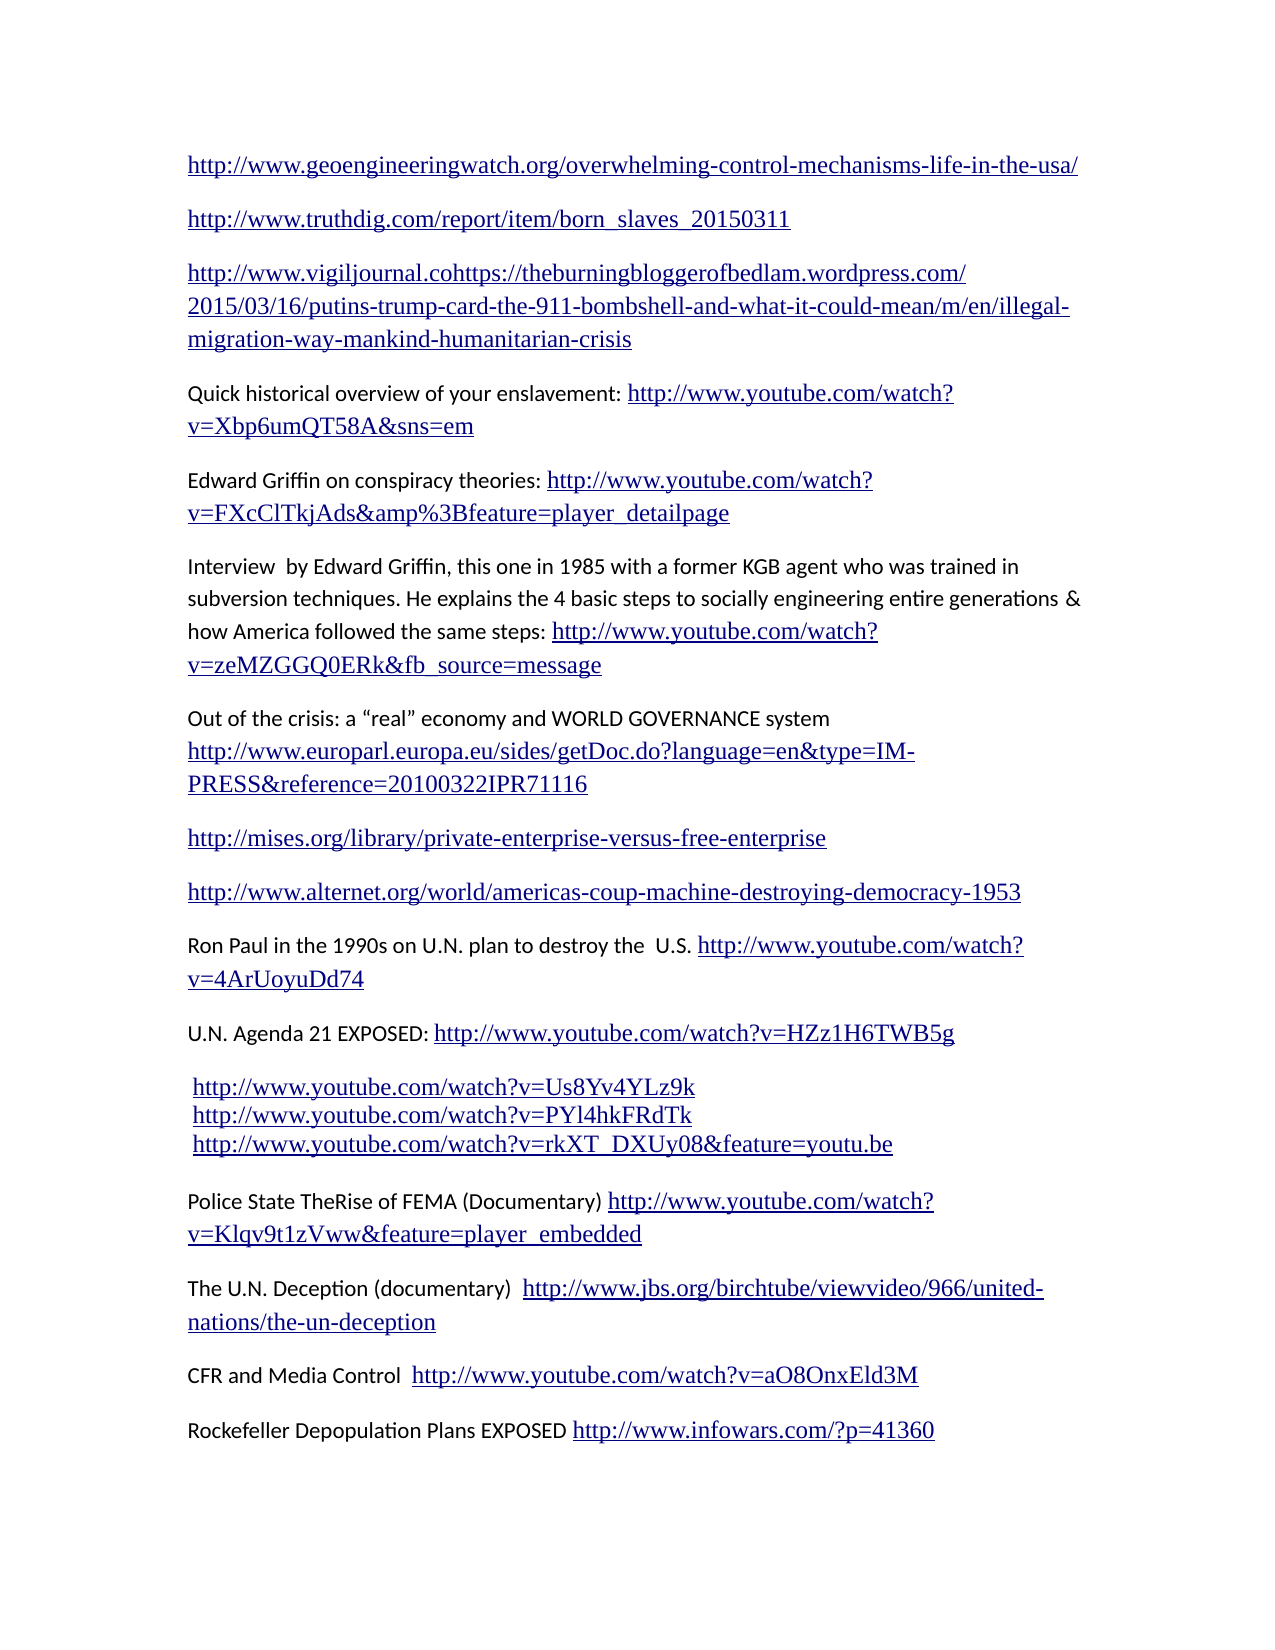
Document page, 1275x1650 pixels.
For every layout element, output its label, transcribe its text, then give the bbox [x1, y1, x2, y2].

text http://www.vigiljournal.cohttps://theburningbloggerofbedlam.wordpress.com/2015/03/16/putins-trump-card-the-911-bombshell-and-what-it-could-mean/m/en/illegal-migration-way-mankind-humanitarian-crisis [187, 258, 1087, 352]
text Police State TheRise of FEMA (Documentary) http://www.youtube.com/watch?v=Klqv9t1zVww&feature=player_embedded [187, 1186, 1087, 1248]
text U.N. Agenda 21 EXPOSED: http://www.youtube.com/watch?v=HZz1H6TWB5g [187, 1018, 1087, 1047]
text http://www.youtube.com/watch?v=PYl4hkFRdTk [187, 1101, 1087, 1129]
text Out of the crisis: a “real” economy and WORLD GOVERNANCE system http://www.europarl.europa.eu/sides/getDoc.do?language=en&type=IM-PRESS&reference=20100322IPR71116 [187, 704, 1087, 798]
text CFR and Media Control http://www.youtube.com/watch?v=aO8OnxEld3M [187, 1361, 1087, 1389]
text Interview by Edward Griffin, this one in 1985 with a former KGB agent who was trained in subversion techniques. He explains the 4 basic steps to socially engineering entire generations & how America followed the same steps: http://www.youtube.com/watch?v=zeMZGGQ0ERk&fb_source=message [187, 552, 1087, 678]
text http://www.truthdig.com/report/item/born_slaves_20150311 [187, 204, 1087, 233]
text http://www.youtube.com/watch?v=Us8Yv4YLz9k [187, 1072, 1087, 1101]
text Edward Griffin on conspiracy theories: http://www.youtube.com/watch?v=FXcClTkjAds&amp%3Bfeature=player_detailpage [187, 465, 1087, 527]
text http://www.alternet.org/world/americas-coup-machine-destroying-democracy-1953 [187, 877, 1087, 905]
text Quick historical overview of your enslavement: http://www.youtube.com/watch?v=Xbp6umQT58A&sns=em [187, 378, 1087, 440]
text http://www.geoengineeringwatch.org/overwhelming-control-mechanisms-life-in-the-usa/ [187, 150, 1087, 179]
text http://www.youtube.com/watch?v=rkXT_DXUy08&feature=youtu.be [187, 1129, 1087, 1158]
text The U.N. Deception (documentary) http://www.jbs.org/birchtube/viewvideo/966/united-nations/the-un-deception [187, 1273, 1087, 1335]
text Ron Paul in the 1990s on U.N. plan to destroy the U.S. http://www.youtube.com/watch?v=4ArUoyuDd74 [187, 931, 1087, 993]
text Rockefeller Depopulation Plans EXPOSED http://www.infowars.com/?p=41360 [187, 1415, 1087, 1444]
text http://mises.org/library/private-enterprise-versus-free-enterprise [187, 823, 1087, 852]
